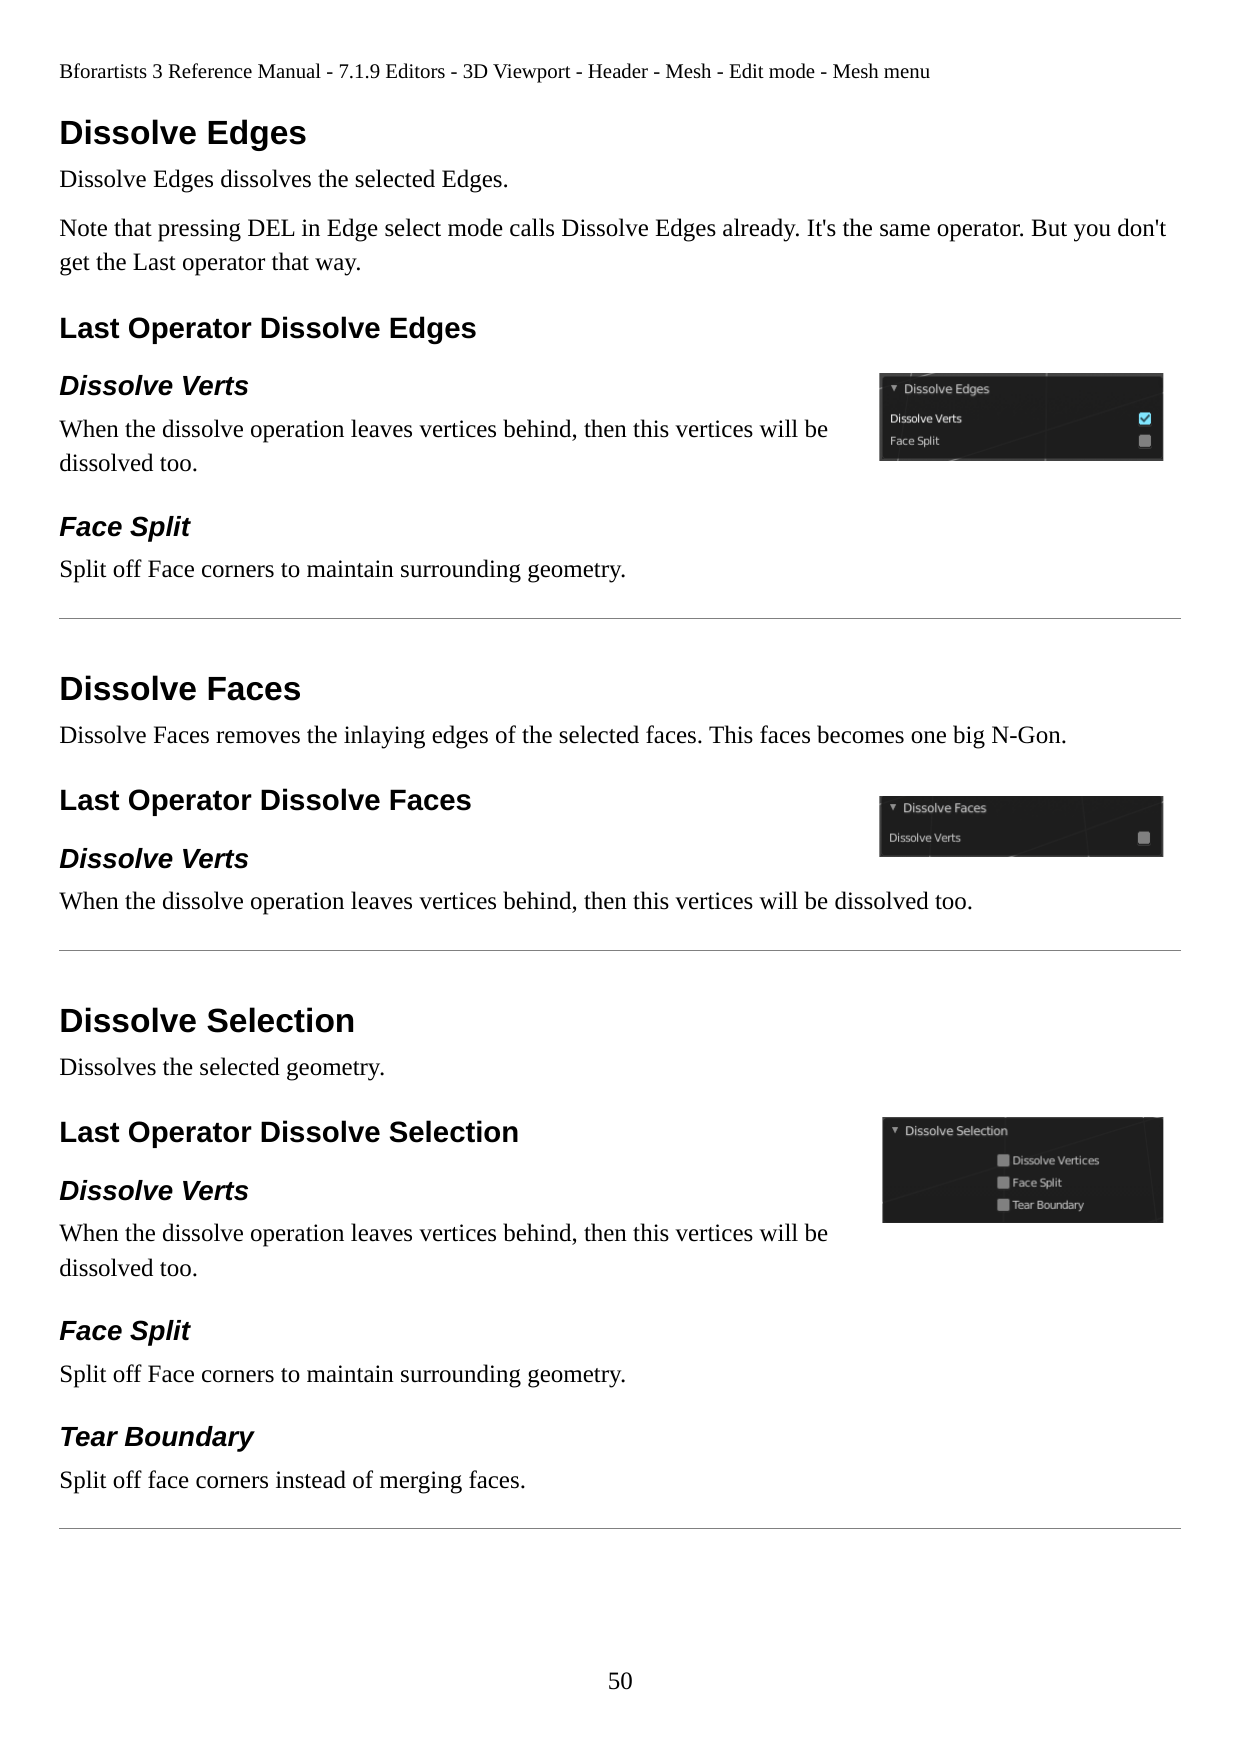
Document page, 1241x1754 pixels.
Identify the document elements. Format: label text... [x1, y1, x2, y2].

subtitle Face Split [59, 510, 1181, 542]
subtitle Face Split [59, 1314, 1181, 1346]
text When the dissolve operation leaves vertices behind, then this vertices will be dissolved too. [59, 414, 1181, 477]
text Split off Face corners to maintain surrounding geometry. [59, 1359, 1181, 1388]
text Dissolves the selected geometry. [59, 1052, 1181, 1080]
subtitle [1164, 1174, 1181, 1206]
subtitle Dissolve Selection [59, 1001, 1181, 1039]
text Dissolve Faces removes the inlaying edges of the selected faces. This faces becomes one big N-Gon. [59, 720, 1181, 748]
text Note that pressing DEL in Edge select mode calls Dissolve Edges already. It's the same operator. But you don't get the Last operator that way. [59, 213, 1181, 276]
subtitle Dissolve Faces [59, 668, 1181, 707]
picture [882, 1117, 1164, 1223]
text When the dissolve operation leaves vertices behind, then this vertices will be dissolved too. [59, 1218, 1181, 1282]
text Dissolve Edges dissolves the selected Edges. [59, 164, 1181, 192]
picture [879, 373, 1164, 461]
subtitle Tear Boundary [59, 1420, 1181, 1452]
subtitle Last Operator Dissolve Faces [59, 783, 1181, 817]
picture [879, 796, 1164, 857]
subtitle Dissolve Verts [59, 370, 1181, 402]
subtitle Last Operator Dissolve Edges [59, 311, 1181, 345]
subtitle Dissolve Verts [59, 1174, 882, 1206]
text Split off face corners instead of merging faces. [59, 1465, 1181, 1493]
subtitle Dissolve Edges [59, 113, 1181, 151]
subtitle Last Operator Dissolve Selection [59, 1115, 1181, 1149]
text When the dissolve operation leaves vertices behind, then this vertices will be dissolved too. [59, 886, 1181, 915]
text Split off Face corners to maintain surrounding geometry. [59, 554, 1181, 583]
subtitle Dissolve Verts [59, 842, 1181, 874]
